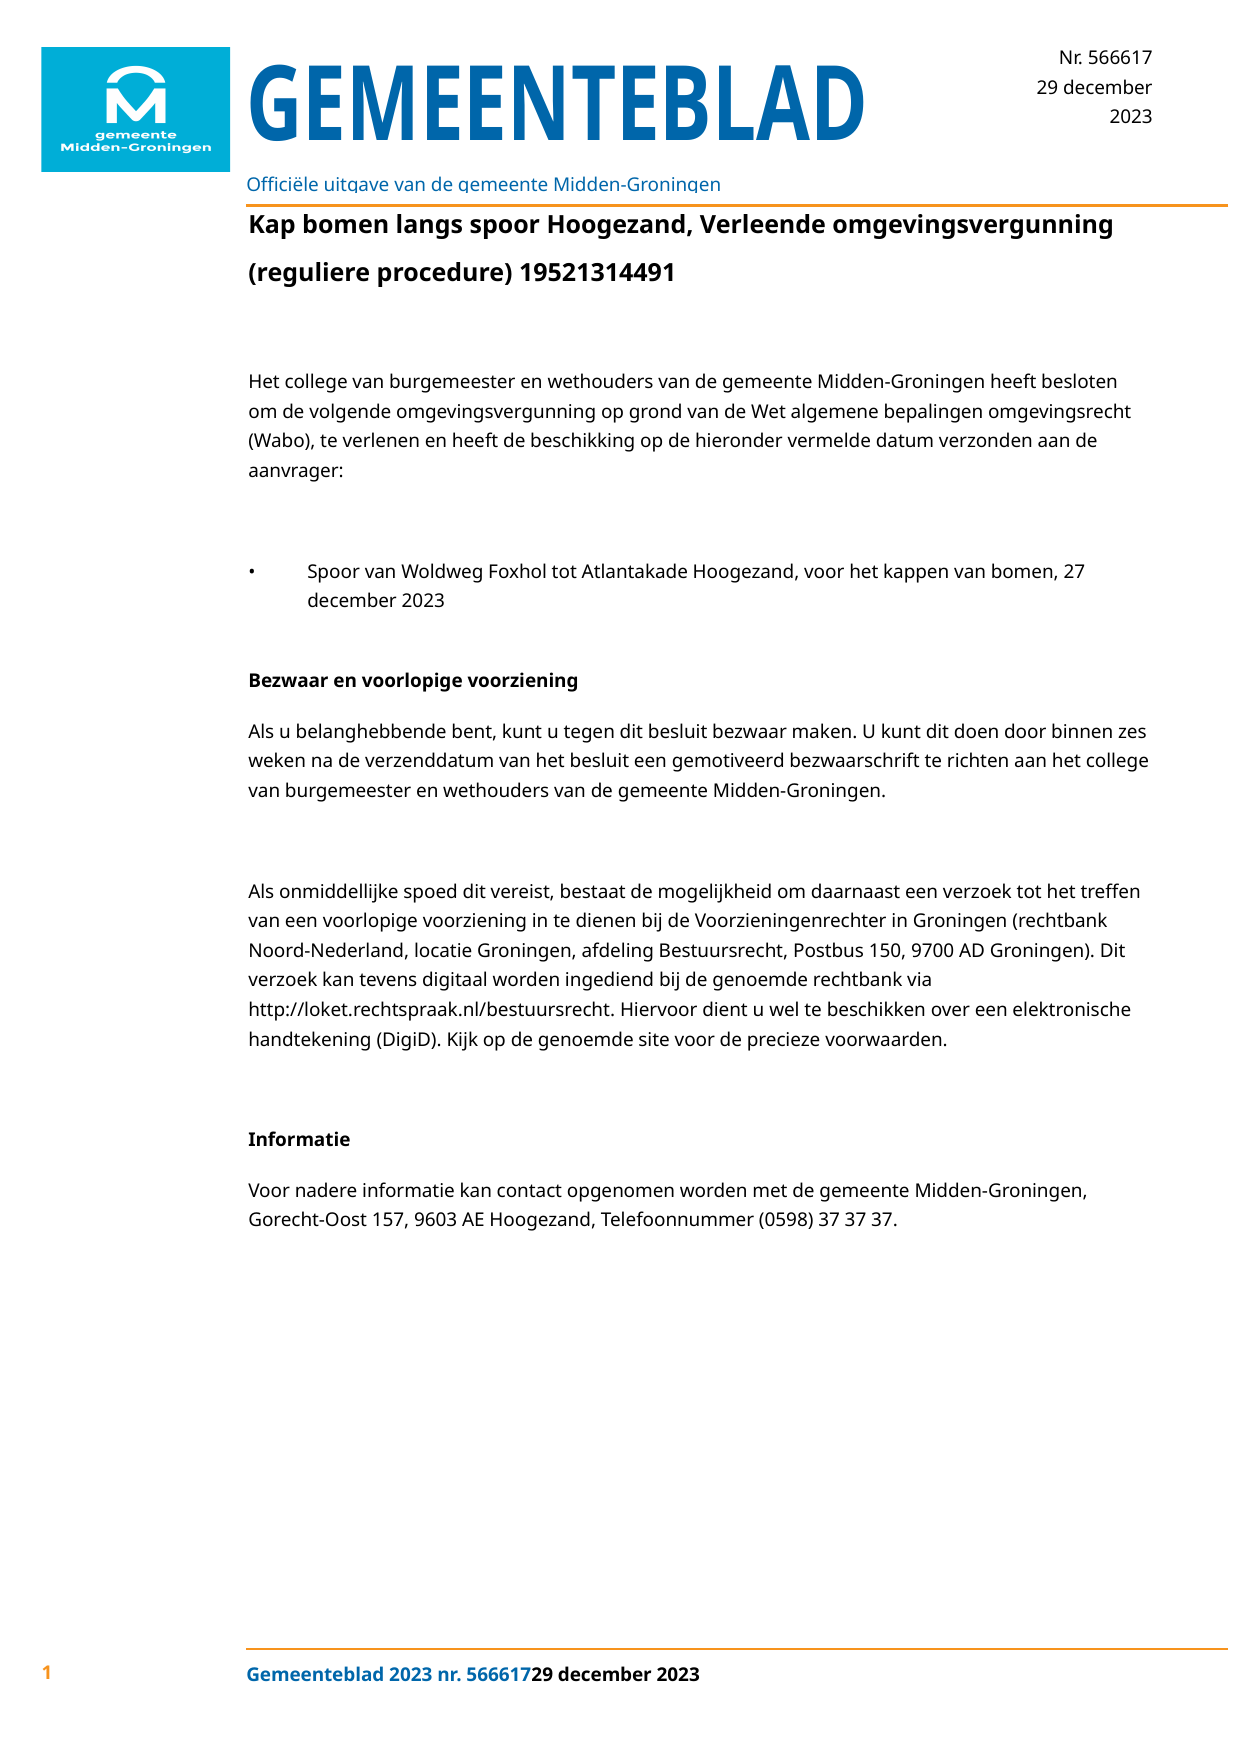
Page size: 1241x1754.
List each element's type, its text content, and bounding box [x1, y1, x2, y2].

text Informatie [248, 1127, 1152, 1152]
text Als onmiddellijke spoed dit vereist, bestaat de mogelijkheid om daarnaast een verzoek tot het treffen van een voorlopige voorziening in te dienen bij de Voorzieningenrechter in Groningen (rechtbank Noord-Nederland, locatie Groningen, afdeling Bestuursrecht, Postbus 150, 9700 AD Groningen). Dit verzoek kan tevens digitaal worden ingediend bij de genoemde rechtbank via http://loket.rechtspraak.nl/bestuursrecht. Hiervoor dient u wel te beschikken over een elektronische handtekening (DigiD). Kijk op de genoemde site voor de precieze voorwaarden. [248, 878, 1152, 1052]
picture [184, 146, 190, 153]
list Spoor van Woldweg Foxhol tot Atlantakade Hoogezand, voor het kappen van bomen, 27 december 2023 [248, 558, 1152, 613]
text Het college van burgemeester en wethouders van de gemeente Midden-Groningen heeft besloten om de volgende omgevingsvergunning op grond van de Wet algemene bepalingen omgevingsrecht (Wabo), te verlenen en heeft de beschikking op de hieronder vermelde datum verzonden aan de aanvrager: [248, 368, 1152, 483]
picture [108, 66, 164, 82]
text Bezwaar en voorlopige voorziening [248, 667, 1152, 693]
text Als u belanghebbende bent, kunt u tegen dit besluit bezwaar maken. U kunt dit doen door binnen zes weken na de verzenddatum van het besluit een gemotiveerd bezwaarschrift te richten aan het college van burgemeester en wethouders van de gemeente Midden-Groningen. [248, 718, 1152, 803]
text Kap bomen langs spoor Hoogezand, Verleende omgevingsvergunning (reguliere procedure) 19521314491 [248, 207, 1152, 288]
text Voor nadere informatie kan contact opgenomen worden met de gemeente Midden-Groningen, Gorecht-Oost 157, 9603 AE Hoogezand, Telefoonnummer (0598) 37 37 37. [248, 1177, 1152, 1232]
picture [107, 89, 165, 122]
